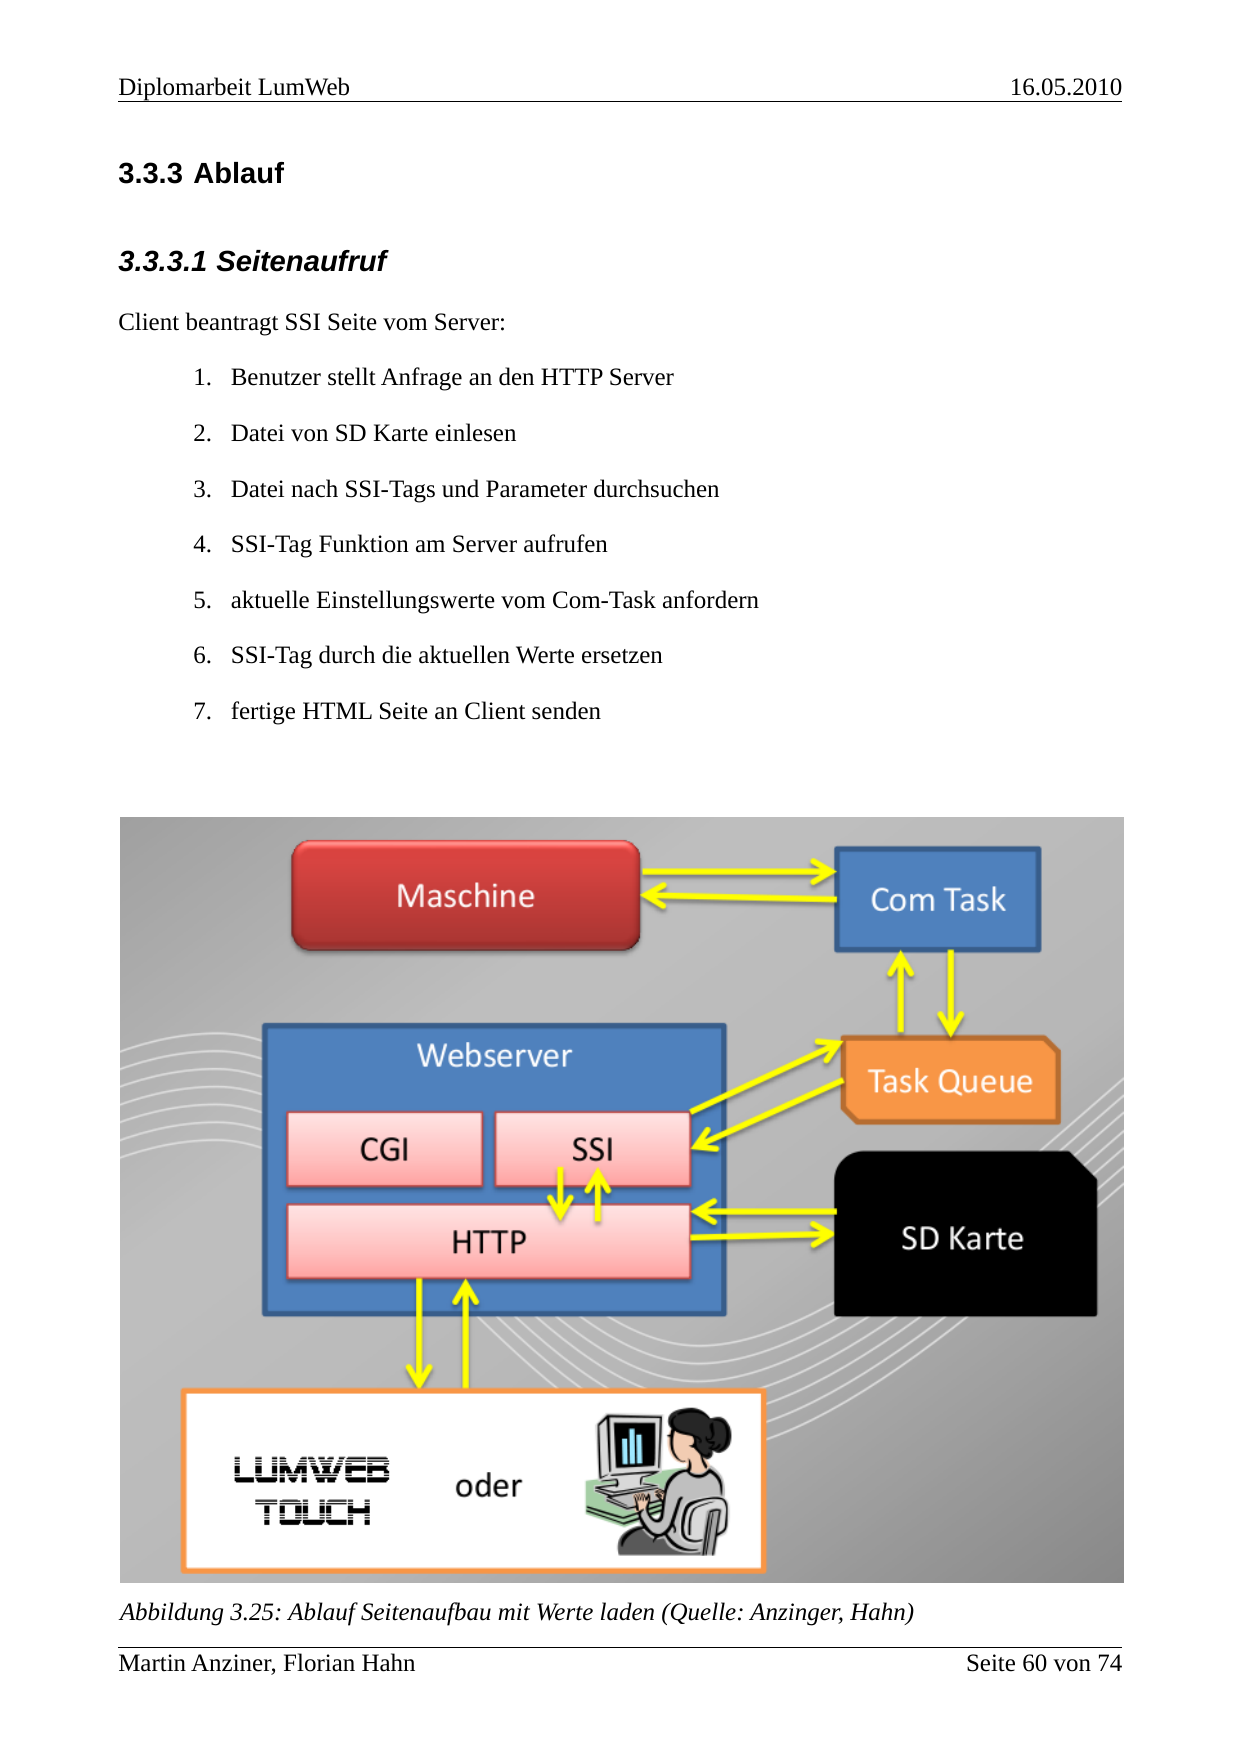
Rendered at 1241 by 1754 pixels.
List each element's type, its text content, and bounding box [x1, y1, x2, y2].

list aktuelle Einstellungswerte vom Com-Task anfordern [193, 585, 1122, 614]
picture [120, 817, 1124, 1583]
subtitle Ablauf [118, 156, 1122, 190]
list Benutzer stellt Anfrage an den HTTP Server [193, 362, 1122, 391]
list SSI-Tag durch die aktuellen Werte ersetzen [193, 641, 1122, 669]
list fertige HTML Seite an Client senden [193, 696, 1122, 725]
subtitle Seitenaufruf [118, 244, 1122, 277]
text Abbildung 3.25: Ablauf Seitenaufbau mit Werte laden (Quelle: Anzinger, Hahn) [120, 1583, 1123, 1625]
text Client beantragt SSI Seite vom Server: [118, 307, 1122, 336]
list Datei von SD Karte einlesen [193, 418, 1122, 447]
list SSI-Tag Funktion am Server aufrufen [193, 529, 1122, 558]
list Datei nach SSI-Tags und Parameter durchsuchen [193, 474, 1122, 502]
